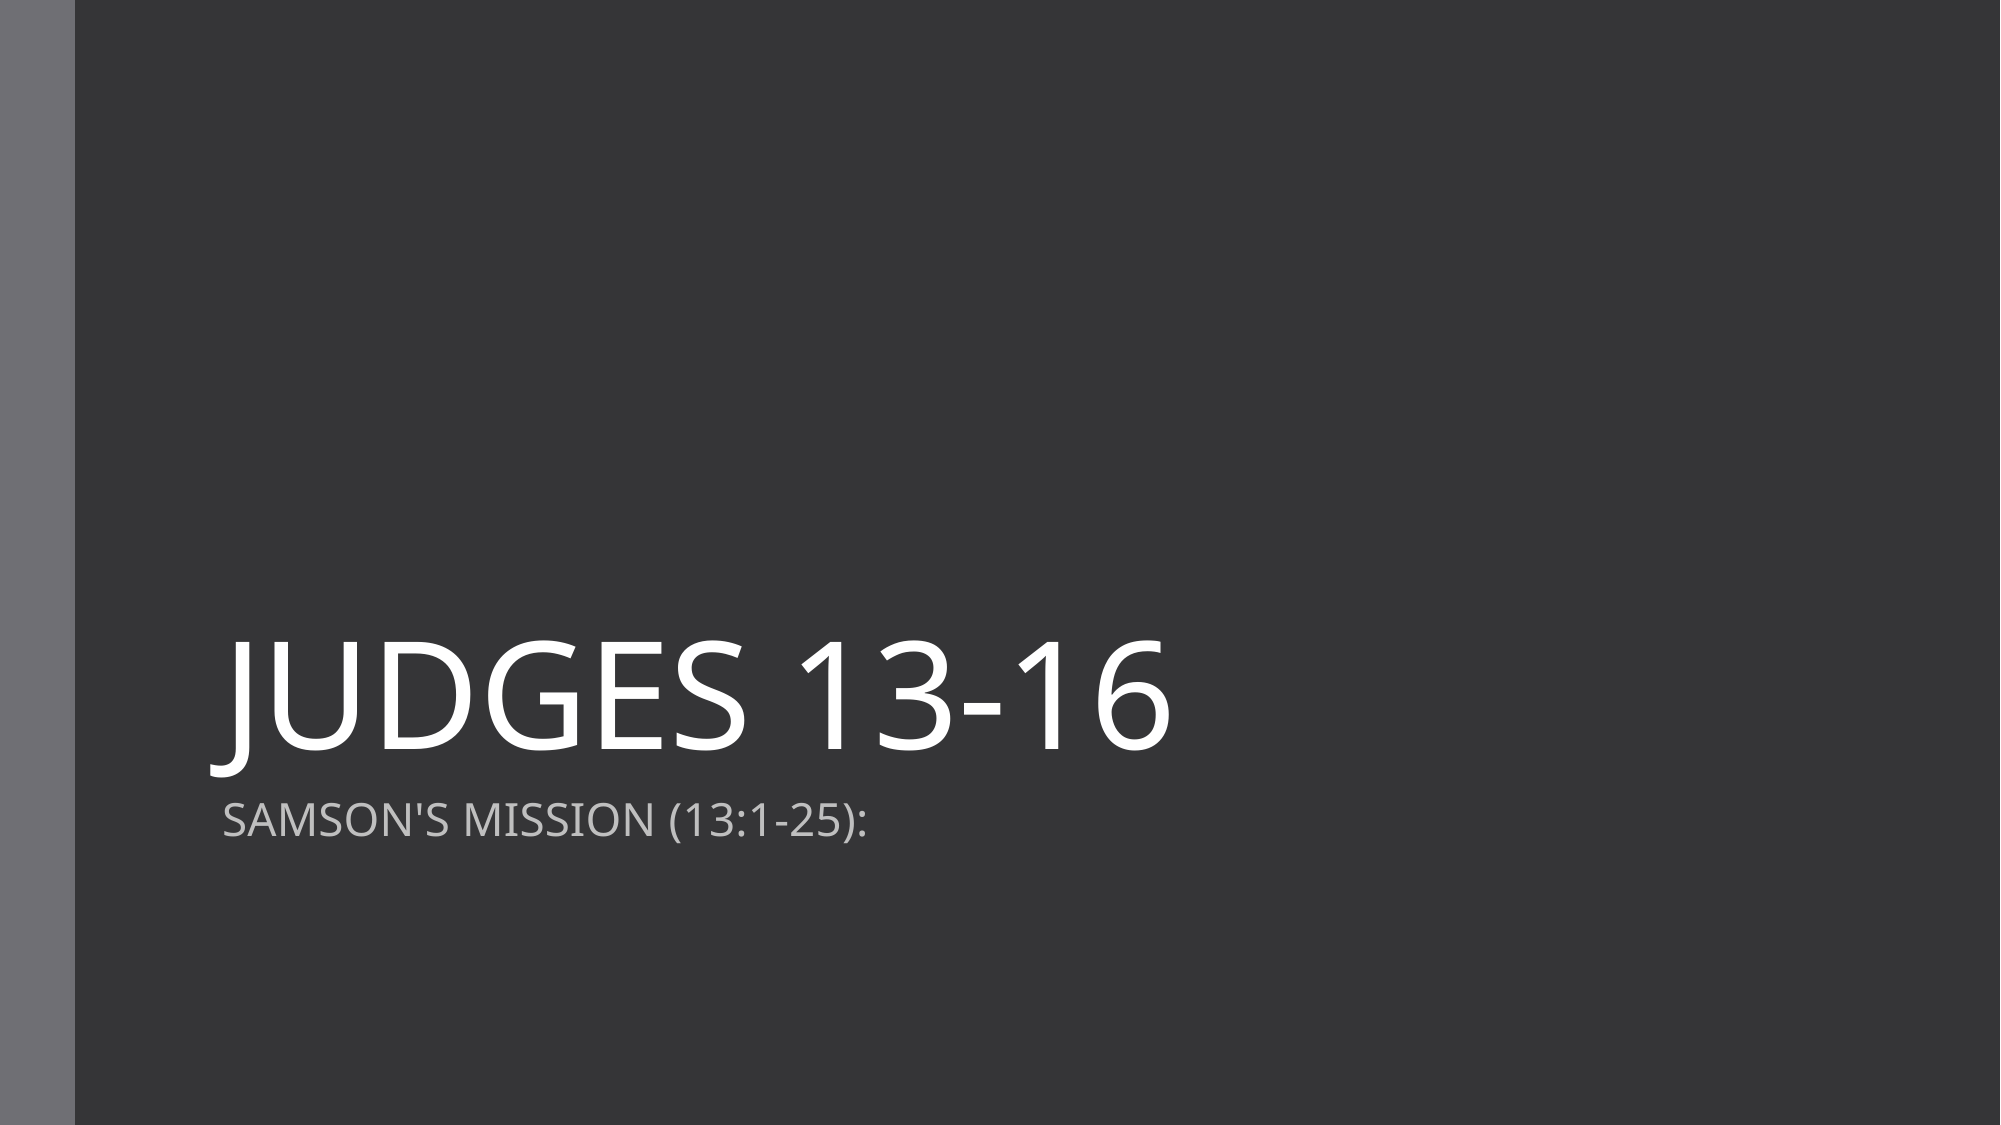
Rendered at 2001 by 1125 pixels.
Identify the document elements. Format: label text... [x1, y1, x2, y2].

subtitle SAMSON'S MISSION (13:1-25): [206, 787, 1752, 1066]
title JUDGES 13-16 [206, 124, 1752, 787]
